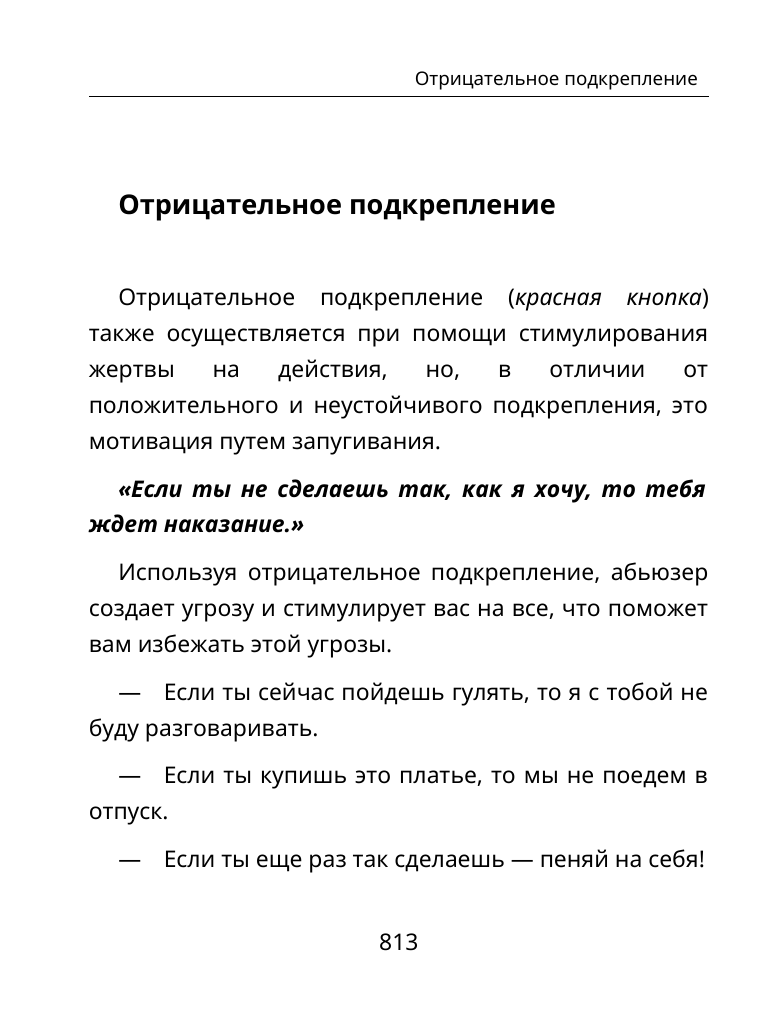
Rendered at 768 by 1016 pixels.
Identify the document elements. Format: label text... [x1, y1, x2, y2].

text Отрицательное подкрепление (красная кнопка) также осуществляется при помощи стимулирования жертвы на действия, но, в отличии от положительного и неустойчивого подкрепления, это мотивация путем запугивания. [88, 281, 709, 456]
text Используя отрицательное подкрепление, абьюзер создает угрозу и стимулирует вас на все, что поможет вам избежать этой угрозы. [88, 556, 709, 659]
list Если ты еще раз так сделаешь — пеняй на себя! [88, 843, 709, 874]
list Если ты купишь это платье, то мы не поедем в отпуск. [88, 759, 709, 827]
list Если ты сейчас пойдешь гулять, то я с тобой не буду разговаривать. [88, 676, 709, 743]
subtitle Отрицательное подкрепление [88, 185, 709, 222]
text «Если ты не сделаешь так, как я хочу, то тебя ждет наказание.» [88, 472, 709, 540]
